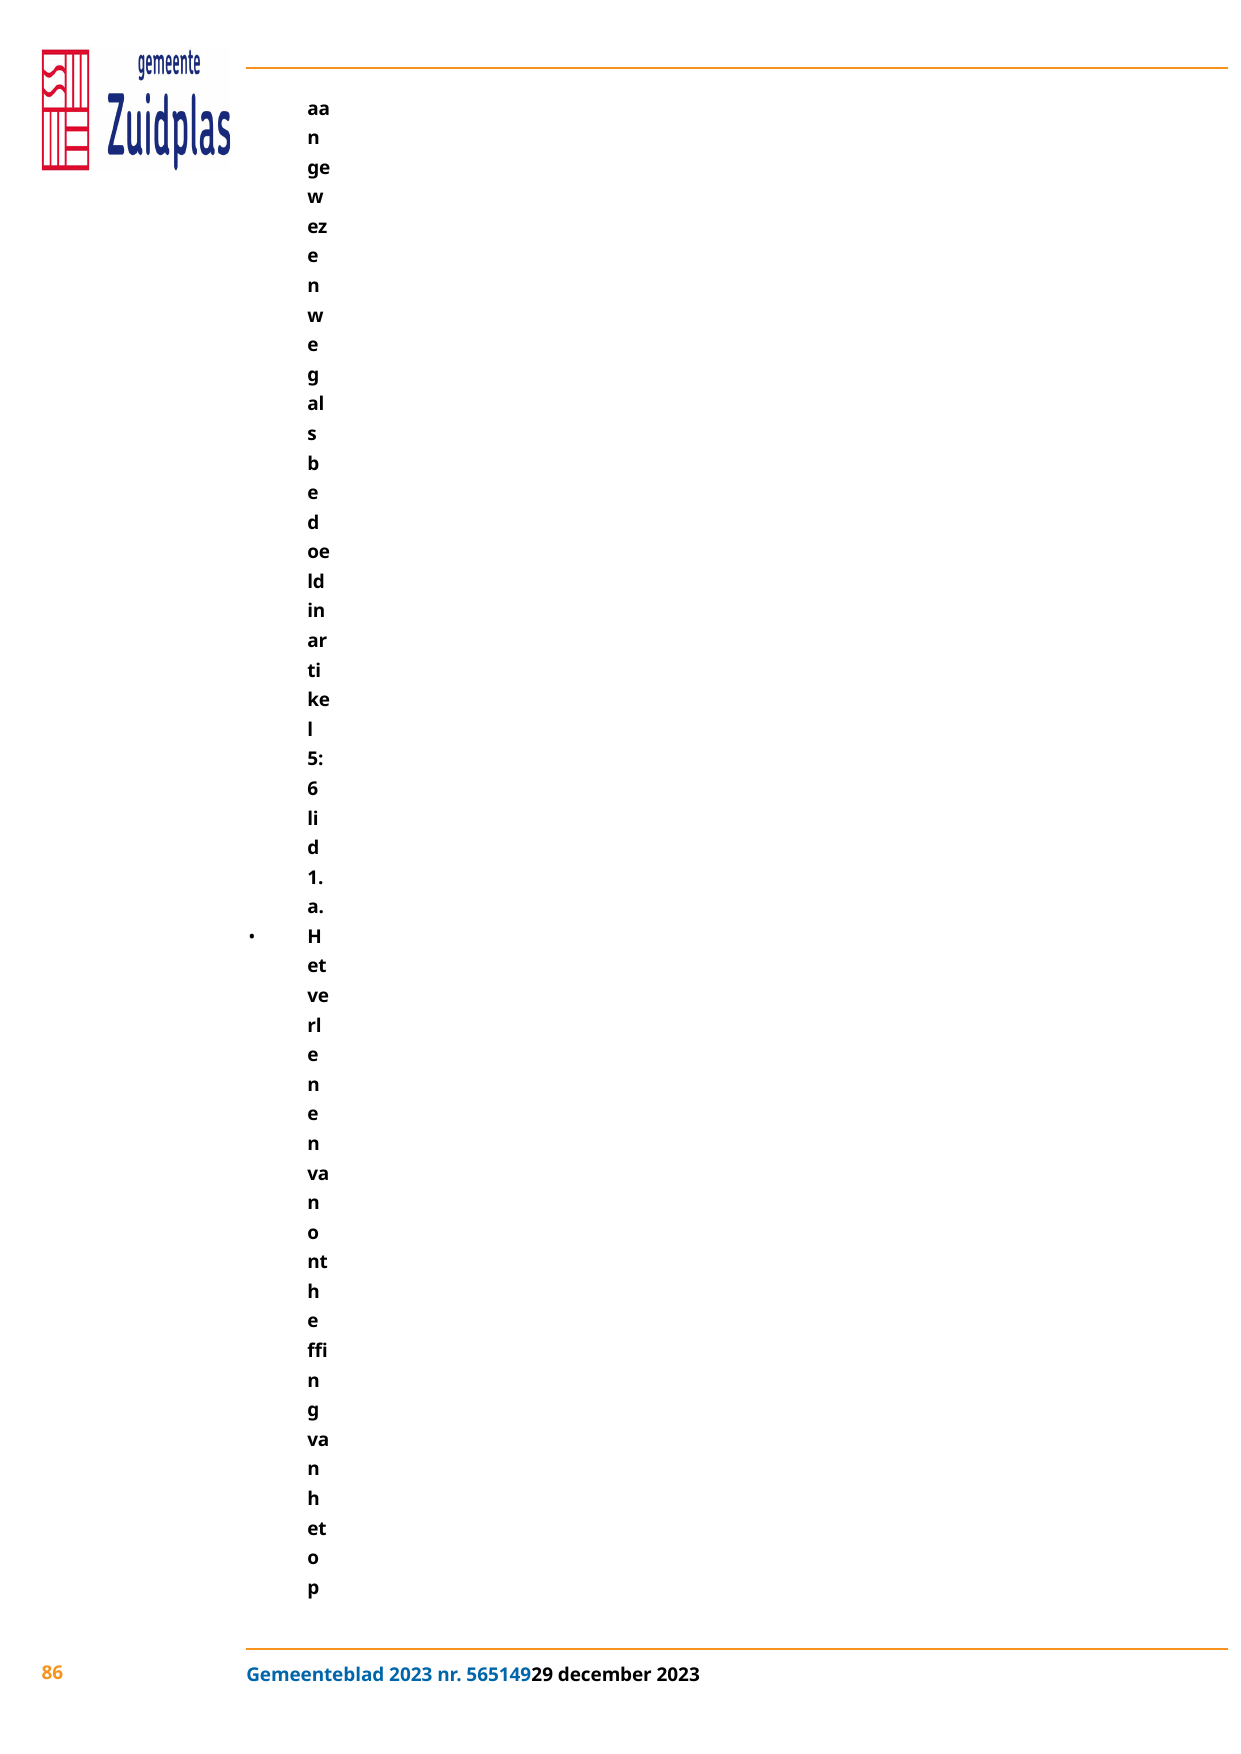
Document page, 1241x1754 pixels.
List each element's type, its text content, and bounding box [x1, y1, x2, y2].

table_cell [330, 95, 412, 1600]
table_cell [412, 95, 494, 1600]
table_cell aangewezen weg als bedoeld in artikel 5:6 lid 1.a. Het verlenen van ontheffing van het op [248, 95, 330, 1600]
picture [41, 47, 231, 172]
table_cell [494, 95, 577, 1600]
table_cell [577, 95, 659, 1600]
